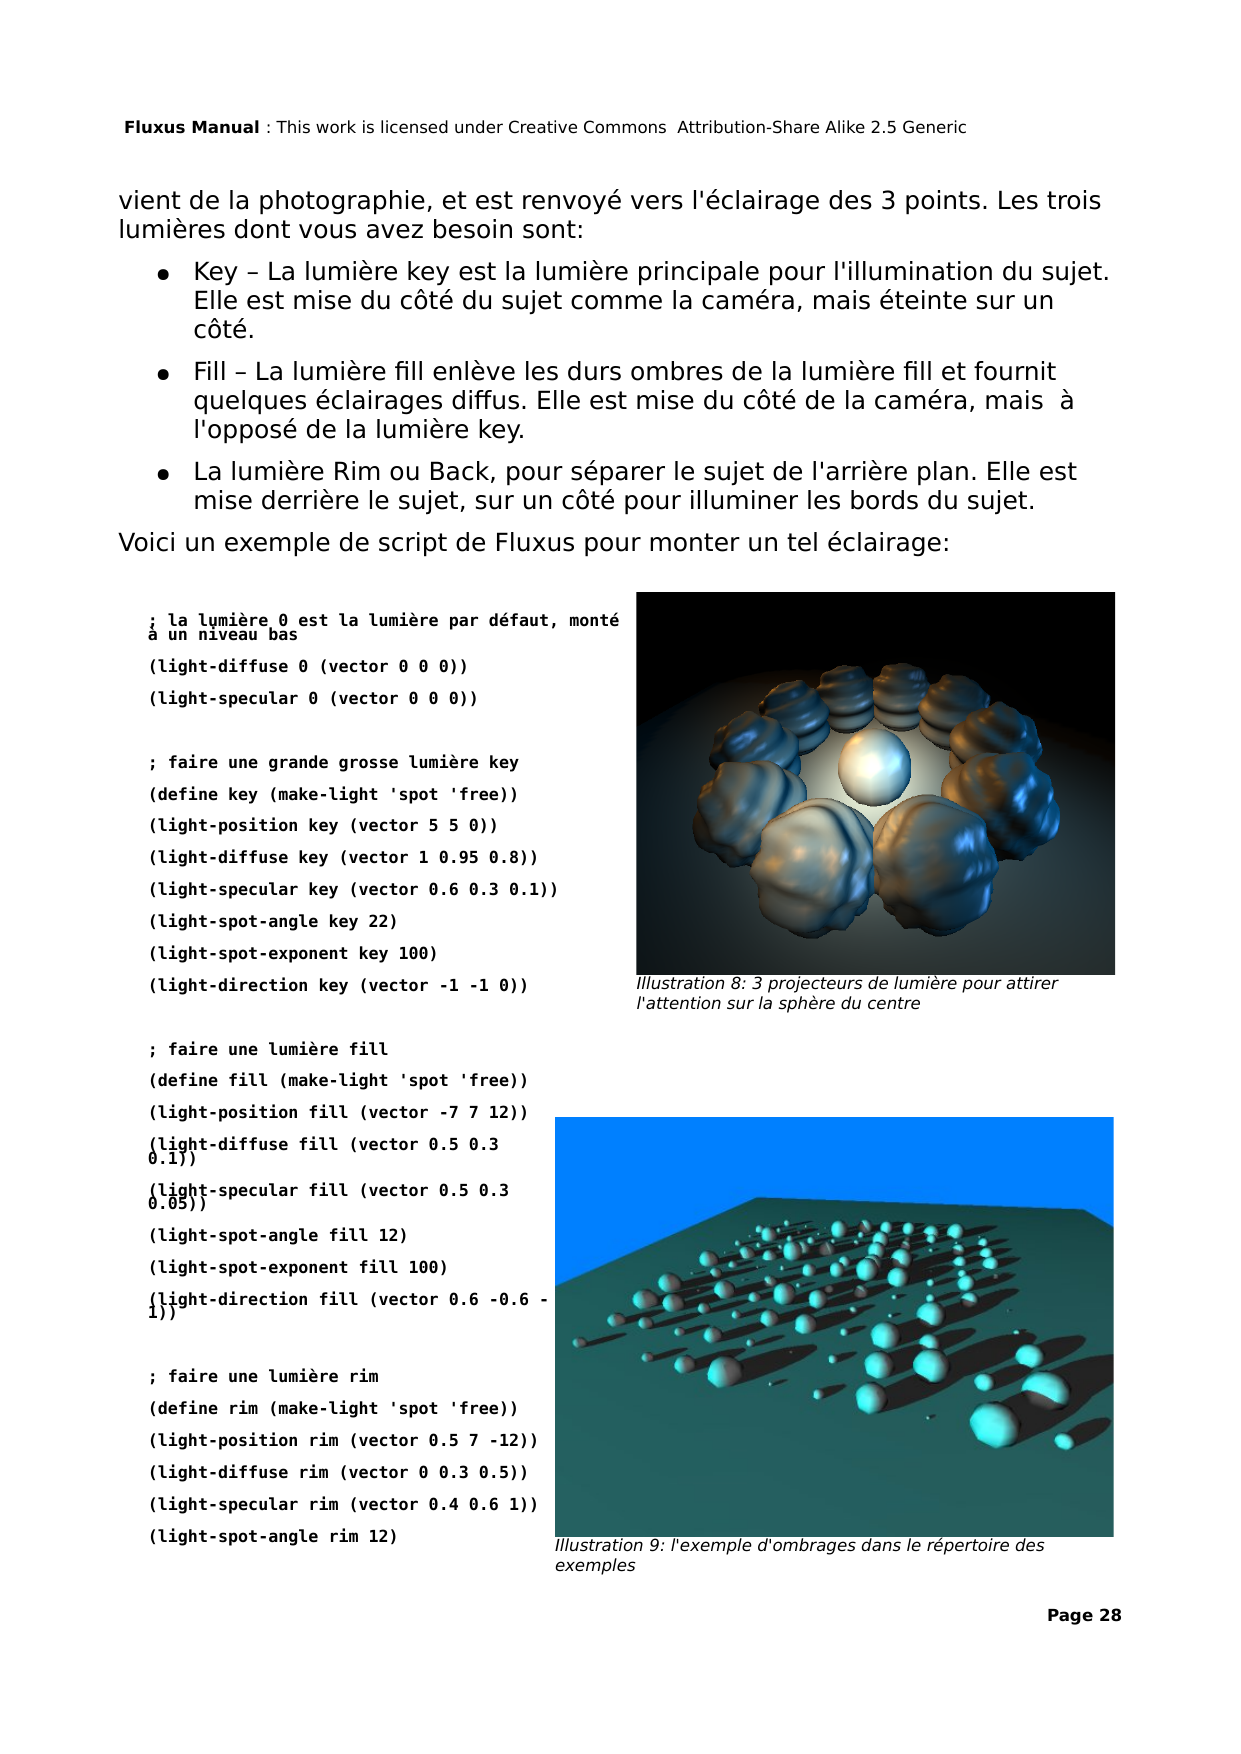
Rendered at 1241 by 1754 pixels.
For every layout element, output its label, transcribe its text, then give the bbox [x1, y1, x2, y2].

text (light-spot-exponent fill 100) [148, 1258, 555, 1277]
text ; faire une lumière rim [148, 1367, 555, 1387]
text (define key (make-light 'spot 'free)) [148, 784, 636, 804]
text (light-specular fill (vector 0.5 0.3 0.05)) [148, 1181, 555, 1213]
text (light-position rim (vector 0.5 7 -12)) [148, 1431, 555, 1450]
list La lumière Rim ou Back, pour séparer le sujet de l'arrière plan. Elle est mise derrière le sujet, sur un côté pour illuminer les bords du sujet. [156, 457, 1122, 516]
text Voici un exemple de script de Fluxus pour monter un tel éclairage: [118, 528, 1122, 557]
text [636, 580, 1115, 592]
text (light-position key (vector 5 5 0)) [148, 816, 636, 836]
text (light-specular 0 (vector 0 0 0)) [148, 689, 636, 708]
text (define fill (make-light 'spot 'free)) [148, 1071, 1122, 1091]
text ; la lumière 0 est la lumière par défaut, monté à un niveau bas [148, 611, 636, 644]
text (light-direction key (vector -1 -1 0)) [148, 976, 636, 995]
text Illustration 8: 3 projecteurs de lumière pour attirer l'attention sur la sphère du centre [636, 975, 1115, 1013]
text (light-spot-angle fill 12) [148, 1226, 555, 1245]
list Key – La lumière key est la lumière principale pour l'illumination du sujet. Elle est mise du côté du sujet comme la caméra, mais éteinte sur un côté. [156, 257, 1122, 345]
text (light-diffuse 0 (vector 0 0 0)) [148, 657, 636, 676]
text vient de la photographie, et est renvoyé vers l'éclairage des 3 points. Les trois lumières dont vous avez besoin sont: [118, 186, 1122, 245]
picture [636, 592, 1116, 975]
text (light-spot-angle rim 12) [148, 1527, 555, 1546]
text (light-diffuse rim (vector 0 0.3 0.5)) [148, 1463, 555, 1482]
text (light-spot-exponent key 100) [148, 944, 636, 963]
text (light-direction fill (vector 0.6 -0.6 -1)) [148, 1290, 555, 1323]
text Illustration 9: l'exemple d'ombrages dans le répertoire des exemples [555, 1537, 1113, 1575]
text (light-diffuse fill (vector 0.5 0.3 0.1)) [148, 1135, 555, 1168]
text (light-spot-angle key 22) [148, 912, 636, 931]
text (light-position fill (vector -7 7 12)) [148, 1103, 1122, 1122]
text (light-diffuse key (vector 1 0.95 0.8)) [148, 848, 636, 867]
list Fill – La lumière fill enlève les durs ombres de la lumière fill et fournit quelques éclairages diffus. Elle est mise du côté de la caméra, mais à l'opposé de la lumière key. [156, 357, 1122, 445]
text ; faire une lumière fill [148, 1039, 1122, 1059]
text (define rim (make-light 'spot 'free)) [148, 1399, 555, 1418]
text (light-specular rim (vector 0.4 0.6 1)) [148, 1495, 555, 1514]
picture [555, 1117, 1114, 1537]
text (light-specular key (vector 0.6 0.3 0.1)) [148, 880, 636, 899]
text ; faire une grande grosse lumière key [148, 752, 636, 772]
